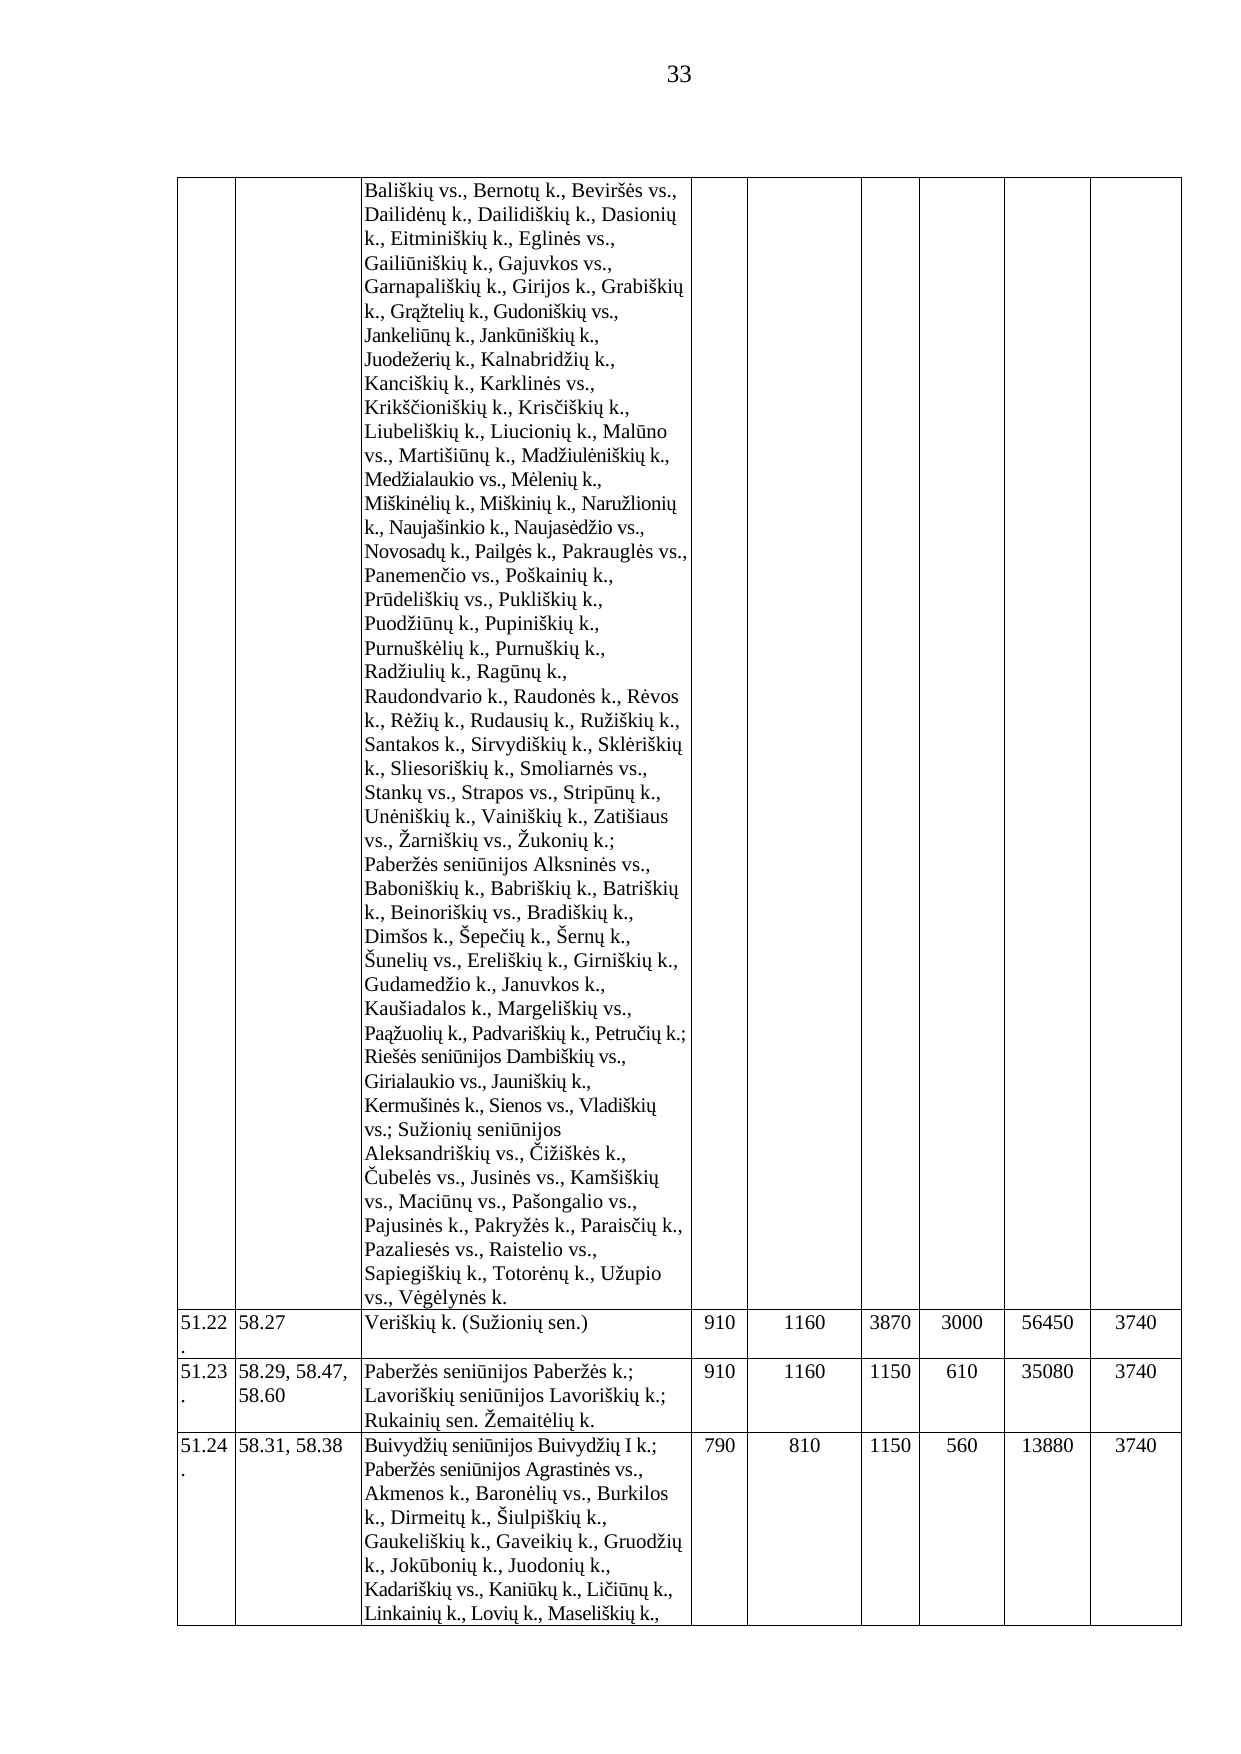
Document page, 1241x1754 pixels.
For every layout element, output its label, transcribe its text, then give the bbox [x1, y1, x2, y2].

table_cell [236, 178, 361, 1309]
table_cell Bališkių vs., Bernotų k., Beviršės vs., Dailidėnų k., Dailidiškių k., Dasionių k., Eitminiškių k., Eglinės vs., Gailiūniškių k., Gajuvkos vs., Garnapališkių k., Girijos k., Grabiškių k., Grąžtelių k., Gudoniškių vs., Jankeliūnų k., Jankūniškių k., Juodežerių k., Kalnabridžių k., Kanciškių k., Karklinės vs., Krikščioniškių k., Krisčiškių k., Liubeliškių k., Liucionių k., Malūno vs., Martišiūnų k., Madžiulėniškių k., Medžialaukio vs., Mėlenių k., Miškinėlių k., Miškinių k., Naružlionių k., Naujašinkio k., Naujasėdžio vs., Novosadų k., Pailgės k., Pakrauglės vs., Panemenčio vs., Poškainių k., Prūdeliškių vs., Pukliškių k., Puodžiūnų k., Pupiniškių k., Purnuškėlių k., Purnuškių k., Radžiulių k., Ragūnų k., Raudondvario k., Raudonės k., Rėvos k., Rėžių k., Rudausių k., Ružiškių k., Santakos k., Sirvydiškių k., Sklėriškių k., Sliesoriškių k., Smoliarnės vs., Stankų vs., Strapos vs., Stripūnų k., Unėniškių k., Vainiškių k., Zatišiaus vs., Žarniškių vs., Žukonių k.; Paberžės seniūnijos Alksninės vs., Baboniškių k., Babriškių k., Batriškių k., Beinoriškių vs., Bradiškių k., Dimšos k., Šepečių k., Šernų k., Šunelių vs., Ereliškių k., Girniškių k., Gudamedžio k., Januvkos k., Kaušiadalos k., Margeliškių vs., Paąžuolių k., Padvariškių k., Petručių k.; Riešės seniūnijos Dambiškių vs., Girialaukio vs., Jauniškių k., Kermušinės k., Sienos vs., Vladiškių vs.; Sužionių seniūnijos Aleksandriškių vs., Čižiškės k., Čubelės vs., Jusinės vs., Kamšiškių vs., Maciūnų vs., Pašongalio vs., Pajusinės k., Pakryžės k., Paraisčių k., Pazaliesės vs., Raistelio vs., Sapiegiškių k., Totorėnų k., Užupio vs., Vėgėlynės k. [362, 178, 691, 1309]
table_cell [920, 178, 1004, 1309]
table_cell 51.23. [178, 1359, 235, 1432]
table_cell [862, 178, 919, 1309]
table_cell 35080 [1005, 1359, 1090, 1432]
table_cell 1160 [748, 1310, 861, 1358]
table_cell 3000 [920, 1310, 1004, 1358]
table_cell 3740 [1091, 1310, 1181, 1358]
table_cell 610 [920, 1359, 1004, 1432]
table_cell [748, 178, 861, 1309]
table_cell 3740 [1091, 1359, 1181, 1432]
table_cell 3740 [1091, 1433, 1181, 1625]
table_cell 58.29, 58.47, 58.60 [236, 1359, 361, 1432]
table_cell [692, 178, 747, 1309]
table_cell 1160 [748, 1359, 861, 1432]
table_cell 13880 [1005, 1433, 1090, 1625]
table_cell [178, 178, 235, 1309]
table_cell 58.31, 58.38 [236, 1433, 361, 1625]
table_cell 58.27 [236, 1310, 361, 1358]
table_cell 560 [920, 1433, 1004, 1625]
table_cell 910 [692, 1310, 747, 1358]
table_cell Buivydžių seniūnijos Buivydžių I k.; Paberžės seniūnijos Agrastinės vs., Akmenos k., Baronėlių vs., Burkilos k., Dirmeitų k., Šiulpiškių k., Gaukeliškių k., Gaveikių k., Gruodžių k., Jokūbonių k., Juodonių k., Kadariškių vs., Kaniūkų k., Ličiūnų k., Linkainių k., Lovių k., Maseliškių k., [362, 1433, 691, 1625]
table_cell 910 [692, 1359, 747, 1432]
table_cell [1005, 178, 1090, 1309]
table_cell Paberžės seniūnijos Paberžės k.; Lavoriškių seniūnijos Lavoriškių k.; Rukainių sen. Žemaitėlių k. [362, 1359, 691, 1432]
table_cell [1091, 178, 1181, 1309]
table_cell 1150 [862, 1433, 919, 1625]
table_cell 790 [692, 1433, 747, 1625]
table_cell 56450 [1005, 1310, 1090, 1358]
table_cell 1150 [862, 1359, 919, 1432]
table_cell 3870 [862, 1310, 919, 1358]
table_cell Veriškių k. (Sužionių sen.) [362, 1310, 691, 1358]
table_cell 51.22. [178, 1310, 235, 1358]
table_cell 51.24. [178, 1433, 235, 1625]
table_cell 810 [748, 1433, 861, 1625]
